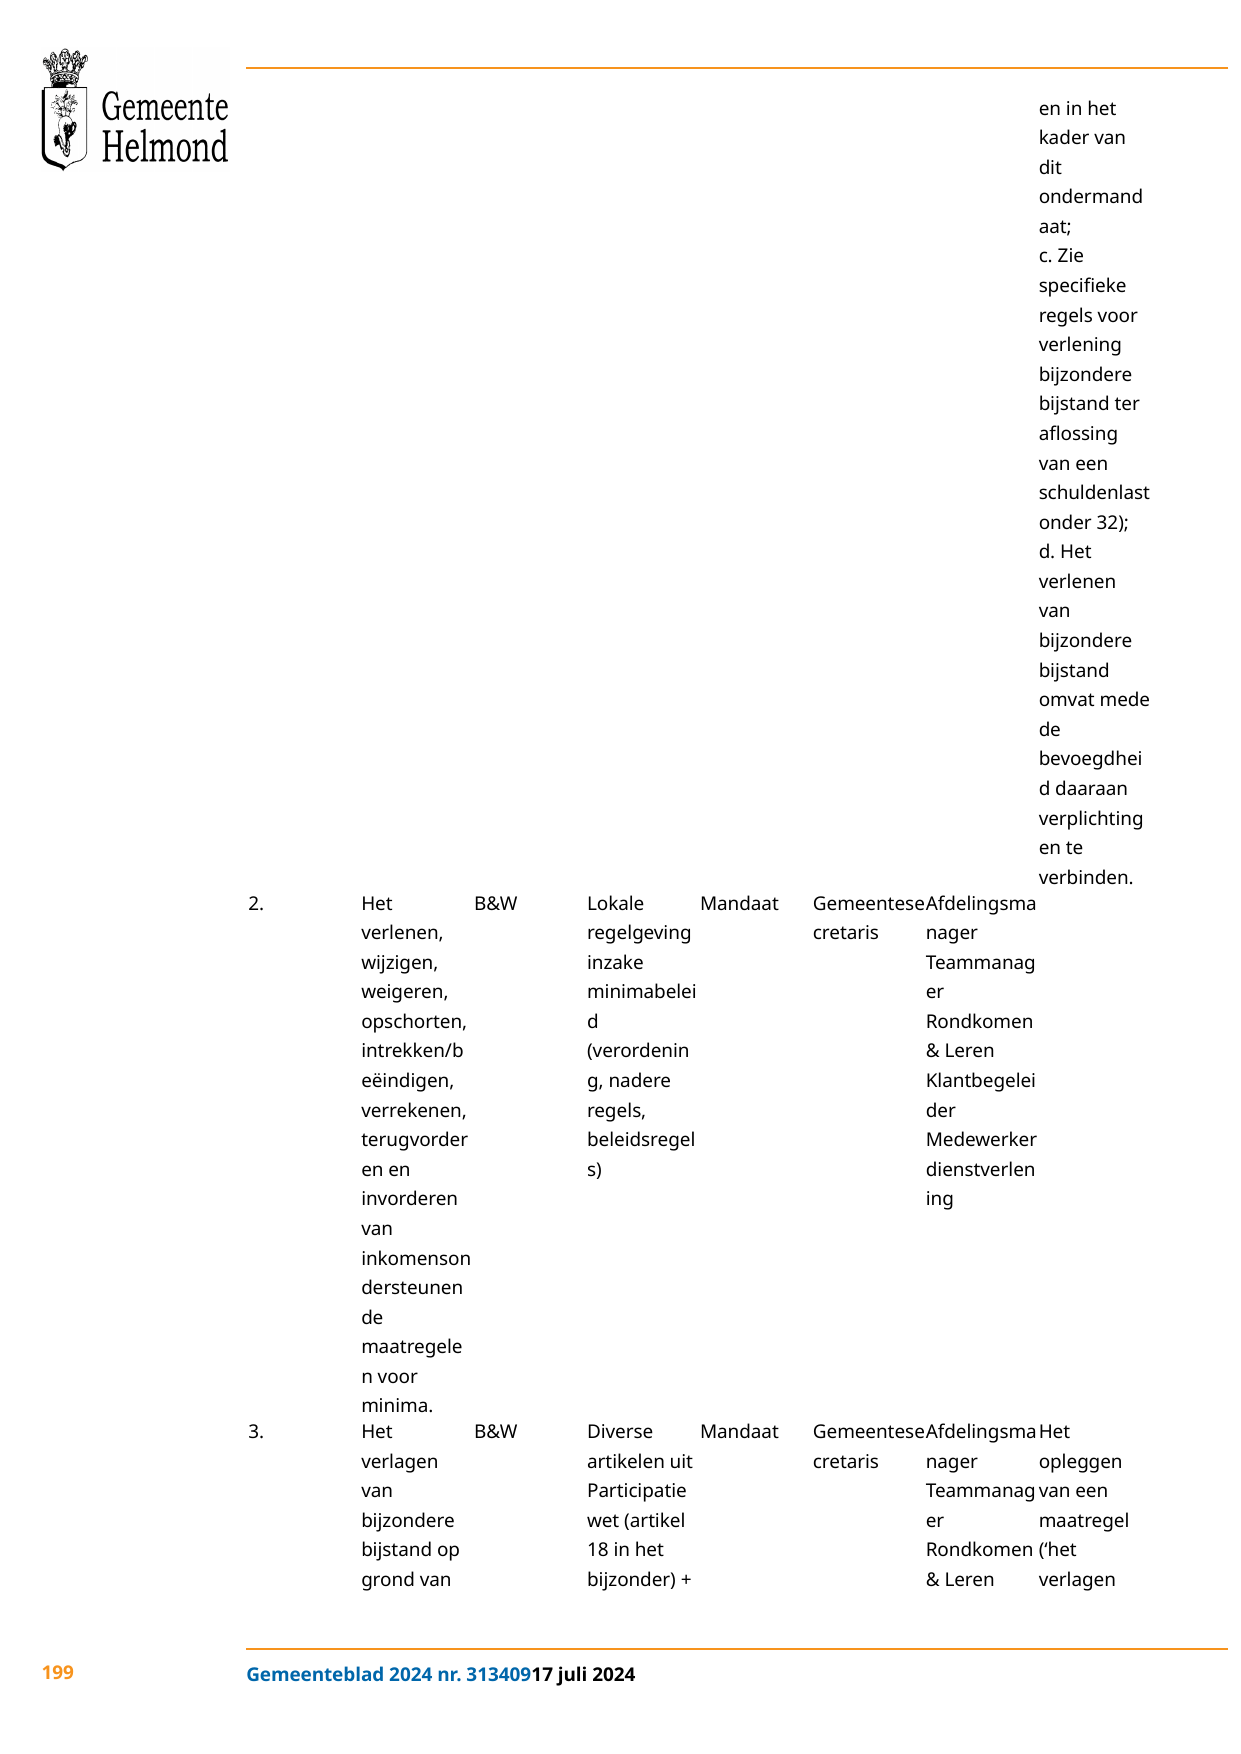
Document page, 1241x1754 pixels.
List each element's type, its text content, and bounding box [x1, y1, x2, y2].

table_cell [1039, 890, 1152, 1418]
table_cell Het verlagen van bijzondere bijstand op grond van [361, 1418, 474, 1592]
table_cell Gemeentesecretaris [813, 890, 926, 1418]
table_cell Mandaat [700, 890, 813, 1418]
table_cell Afdelingsmanager Teammanager Rondkomen & Leren Klantbegeleider Medewerker dienstverlening [926, 890, 1038, 1418]
picture [41, 47, 231, 172]
table_cell Afdelingsmanager Teammanager Rondkomen & Leren [926, 1418, 1038, 1592]
table_cell [926, 95, 1038, 890]
table_cell 2. [248, 890, 361, 1418]
table_cell 3. [248, 1418, 361, 1592]
table_cell [361, 95, 474, 890]
table_cell B&W [474, 890, 587, 1418]
table_cell [474, 95, 587, 890]
table_cell Het verlenen, wijzigen, weigeren, opschorten, intrekken/beëindigen, verrekenen, terugvorderen en invorderen van inkomensondersteunende maatregelen voor minima. [361, 890, 474, 1418]
table_cell [813, 95, 926, 890]
table_cell en in het kader van dit ondermandaat; c. Zie specifieke regels voor verlening bijzondere bijstand ter aflossing van een schuldenlast onder 32); d. Het verlenen van bijzondere bijstand omvat mede de bevoegdheid daaraan verplichtingen te verbinden. [1039, 95, 1152, 890]
table_cell [248, 95, 361, 890]
table_cell B&W [474, 1418, 587, 1592]
table_cell Lokale regelgeving inzake minimabeleid (verordening, nadere regels, beleidsregels) [587, 890, 700, 1418]
table_cell Diverse artikelen uit Participatiewet (artikel 18 in het bijzonder) + [587, 1418, 700, 1592]
table_cell Gemeentesecretaris [813, 1418, 926, 1592]
table_cell [587, 95, 700, 890]
table_cell [700, 95, 813, 890]
table_cell Het opleggen van een maatregel (‘het verlagen [1039, 1418, 1152, 1592]
table_cell Mandaat [700, 1418, 813, 1592]
